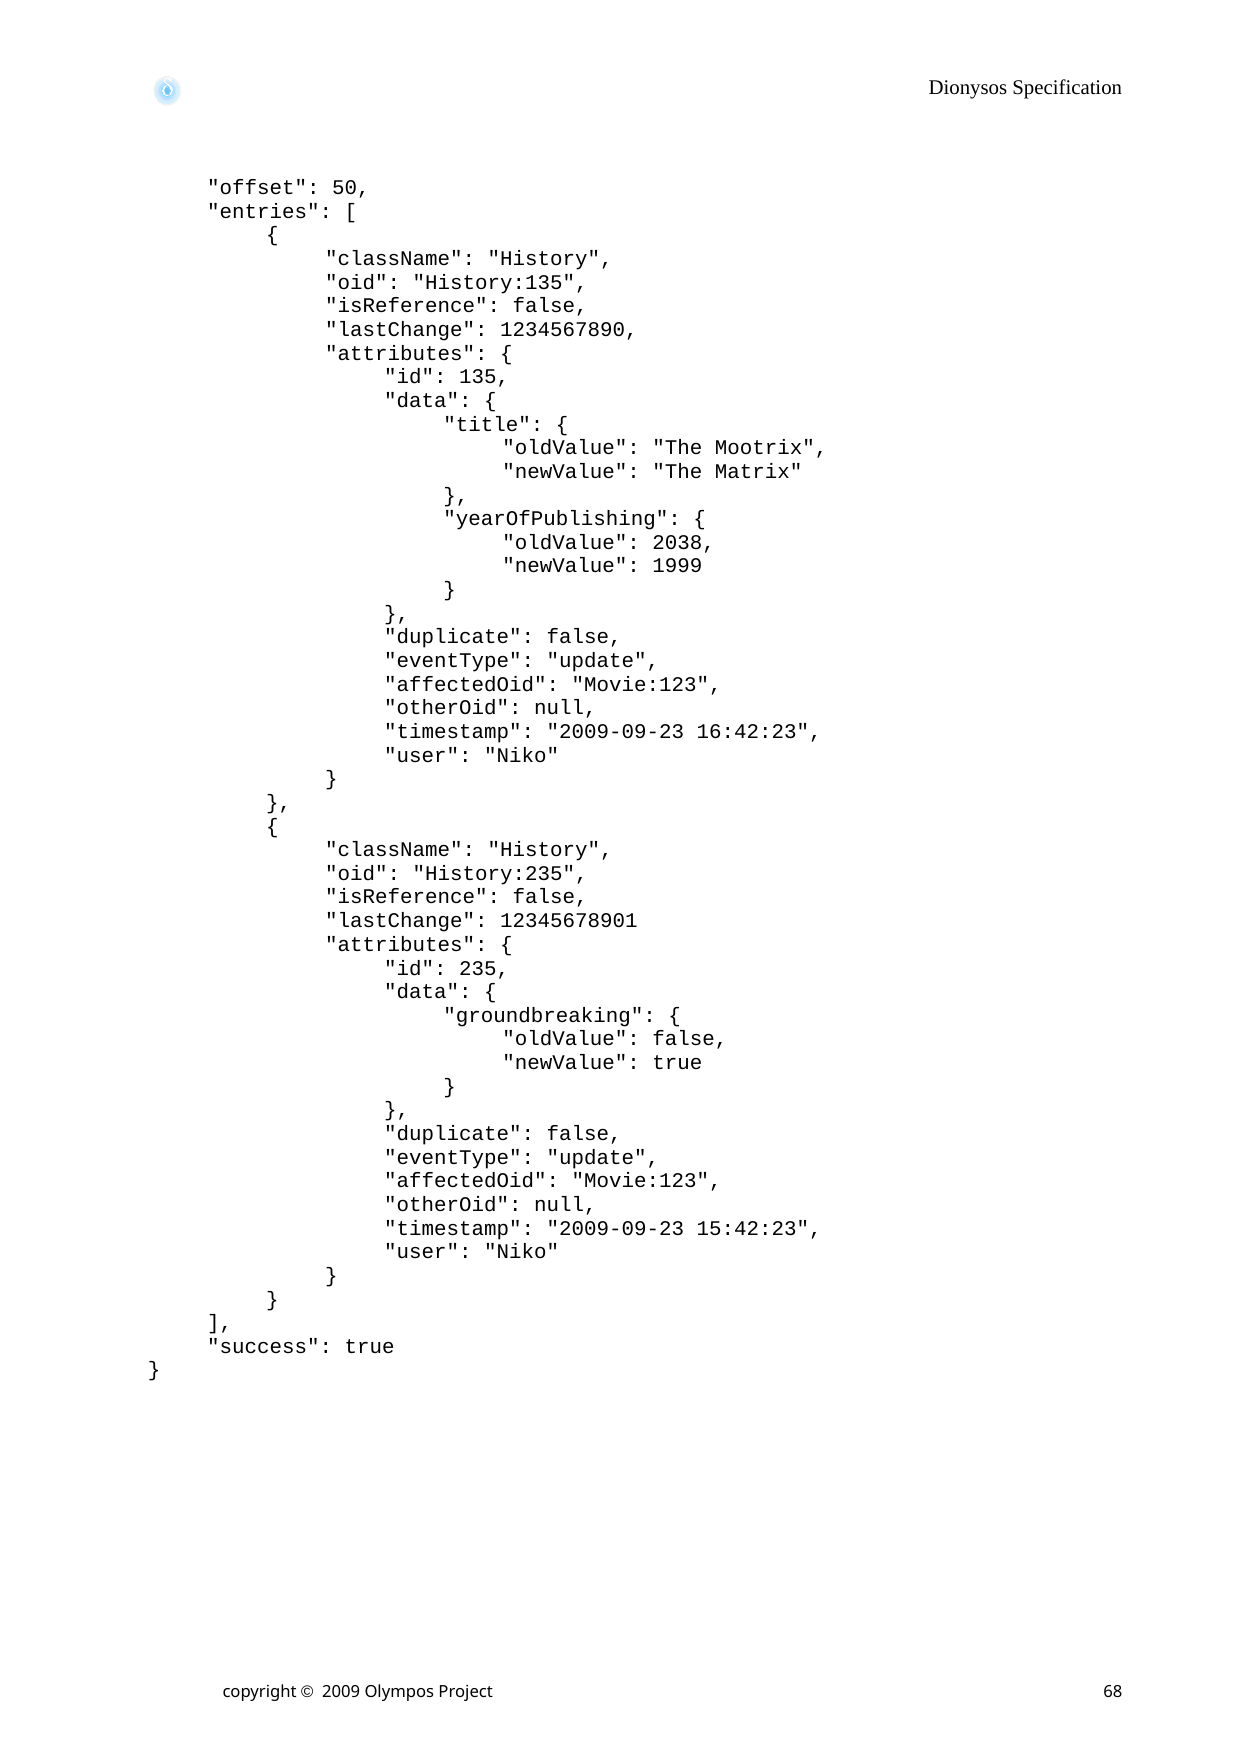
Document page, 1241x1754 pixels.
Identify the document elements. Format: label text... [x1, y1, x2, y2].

text "oid": "History:235", [148, 863, 1122, 887]
text } [148, 1359, 1122, 1383]
text "lastChange": 12345678901 [148, 910, 1122, 934]
text "data": { [148, 981, 1122, 1005]
text "timestamp": "2009-09-23 15:42:23", [148, 1218, 1122, 1241]
text "id": 235, [148, 957, 1122, 981]
text "className": "History", [148, 839, 1122, 863]
text "newValue": 1999 [148, 556, 1122, 579]
text }, [148, 792, 1122, 816]
text "title": { [148, 414, 1122, 437]
text "otherOid": null, [148, 697, 1122, 721]
text { [148, 224, 1122, 248]
text { [148, 816, 1122, 839]
text "user": "Niko" [148, 745, 1122, 768]
text } [148, 1265, 1122, 1288]
text ], [148, 1312, 1122, 1336]
text "oid": "History:135", [148, 272, 1122, 295]
text } [148, 1288, 1122, 1312]
text "attributes": { [148, 343, 1122, 366]
text } [148, 1076, 1122, 1099]
text "duplicate": false, [148, 1123, 1122, 1147]
text "id": 135, [148, 366, 1122, 390]
picture [152, 75, 184, 106]
text "eventType": "update", [148, 1147, 1122, 1170]
text } [148, 579, 1122, 603]
text "affectedOid": "Movie:123", [148, 1170, 1122, 1194]
text "data": { [148, 390, 1122, 414]
text "newValue": true [148, 1052, 1122, 1076]
text } [148, 768, 1122, 792]
text "user": "Niko" [148, 1241, 1122, 1265]
text "eventType": "update", [148, 650, 1122, 674]
text "yearOfPublishing": { [148, 508, 1122, 532]
text "oldValue": 2038, [148, 532, 1122, 556]
text "oldValue": false, [148, 1028, 1122, 1052]
text "groundbreaking": { [148, 1005, 1122, 1028]
text "oldValue": "The Mootrix", [148, 437, 1122, 461]
text "attributes": { [148, 934, 1122, 957]
text "affectedOid": "Movie:123", [148, 674, 1122, 697]
text "className": "History", [148, 248, 1122, 272]
text "offset": 50, [148, 177, 1122, 201]
text "isReference": false, [148, 887, 1122, 910]
text }, [148, 484, 1122, 508]
text "otherOid": null, [148, 1194, 1122, 1218]
text "isReference": false, [148, 295, 1122, 319]
text "lastChange": 1234567890, [148, 319, 1122, 343]
text "entries": [ [148, 201, 1122, 224]
text "timestamp": "2009-09-23 16:42:23", [148, 721, 1122, 745]
text "duplicate": false, [148, 626, 1122, 650]
text "success": true [148, 1336, 1122, 1359]
text }, [148, 603, 1122, 626]
text "newValue": "The Matrix" [148, 461, 1122, 484]
text }, [148, 1099, 1122, 1123]
